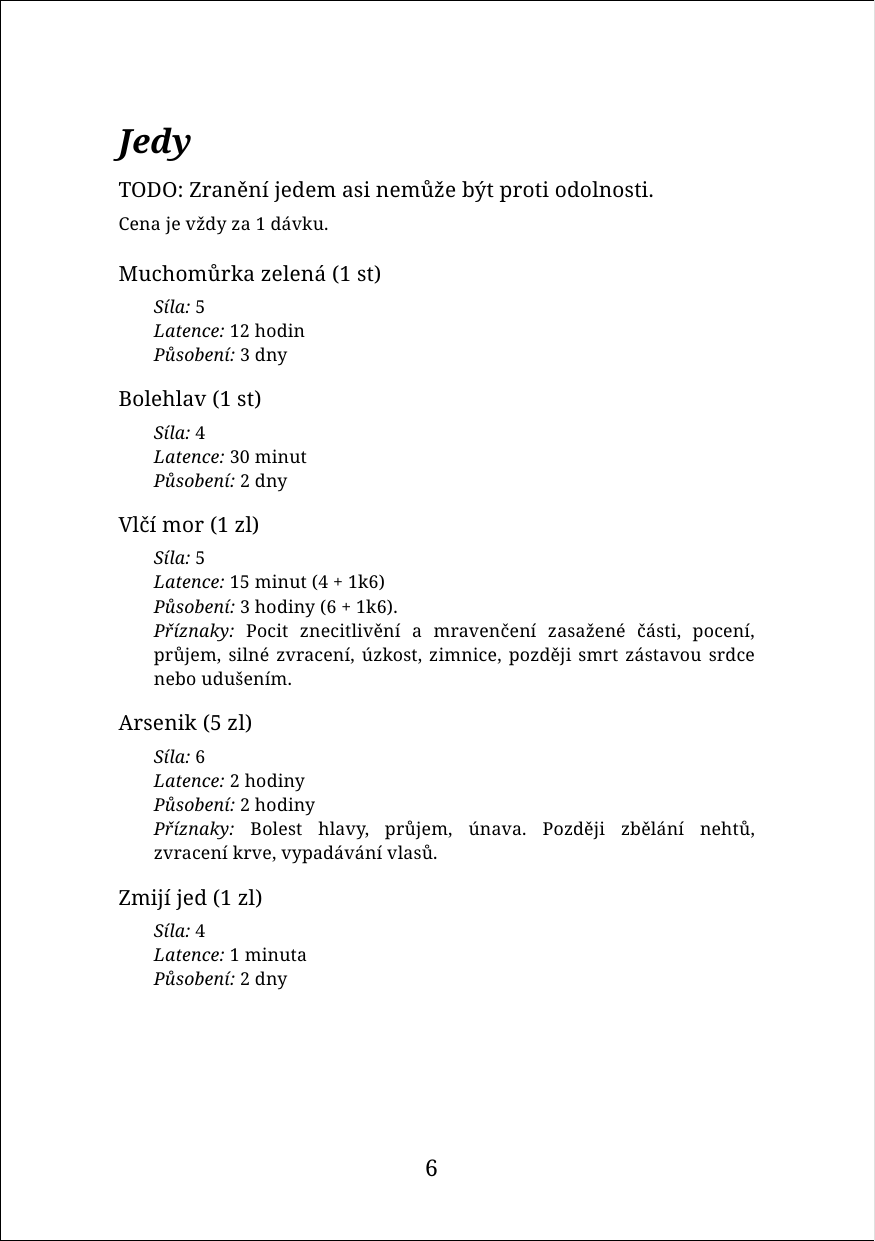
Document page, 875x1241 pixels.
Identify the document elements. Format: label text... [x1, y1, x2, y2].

subtitle Jedy [118, 118, 756, 164]
text Bolehlav (1 st) [118, 384, 756, 413]
text Muchomůrka zelená (1 st) [118, 259, 756, 287]
text Cena je vždy za 1 dávku. [118, 211, 756, 235]
text TODO: Zranění jedem asi nemůže být proti odolnosti. [118, 175, 756, 204]
list Síla: 4 Latence: 30 minut Působení: 2 dny [154, 420, 756, 493]
list Síla: 4 Latence: 1 minuta Působení: 2 dny [154, 918, 756, 1015]
list Síla: 5 Latence: 15 minut (4 + 1k6) Působení: 3 hodiny (6 + 1k6). Příznaky: Pocit znecitlivění a mravenčení zasažené části, pocení, průjem, silné zvracení, úzkost, zimnice, později smrt zástavou srdce nebo udušením. [154, 546, 756, 691]
text Vlčí mor (1 zl) [118, 510, 756, 539]
list Síla: 6 Latence: 2 hodiny Působení: 2 hodiny Příznaky: Bolest hlavy, průjem, únava. Později zbělání nehtů, zvracení krve, vypadávání vlasů. [154, 744, 756, 865]
text Arsenik (5 zl) [118, 708, 756, 737]
text Zmijí jed (1 zl) [118, 883, 756, 911]
list Síla: 5 Latence: 12 hodin Působení: 3 dny [154, 294, 756, 367]
